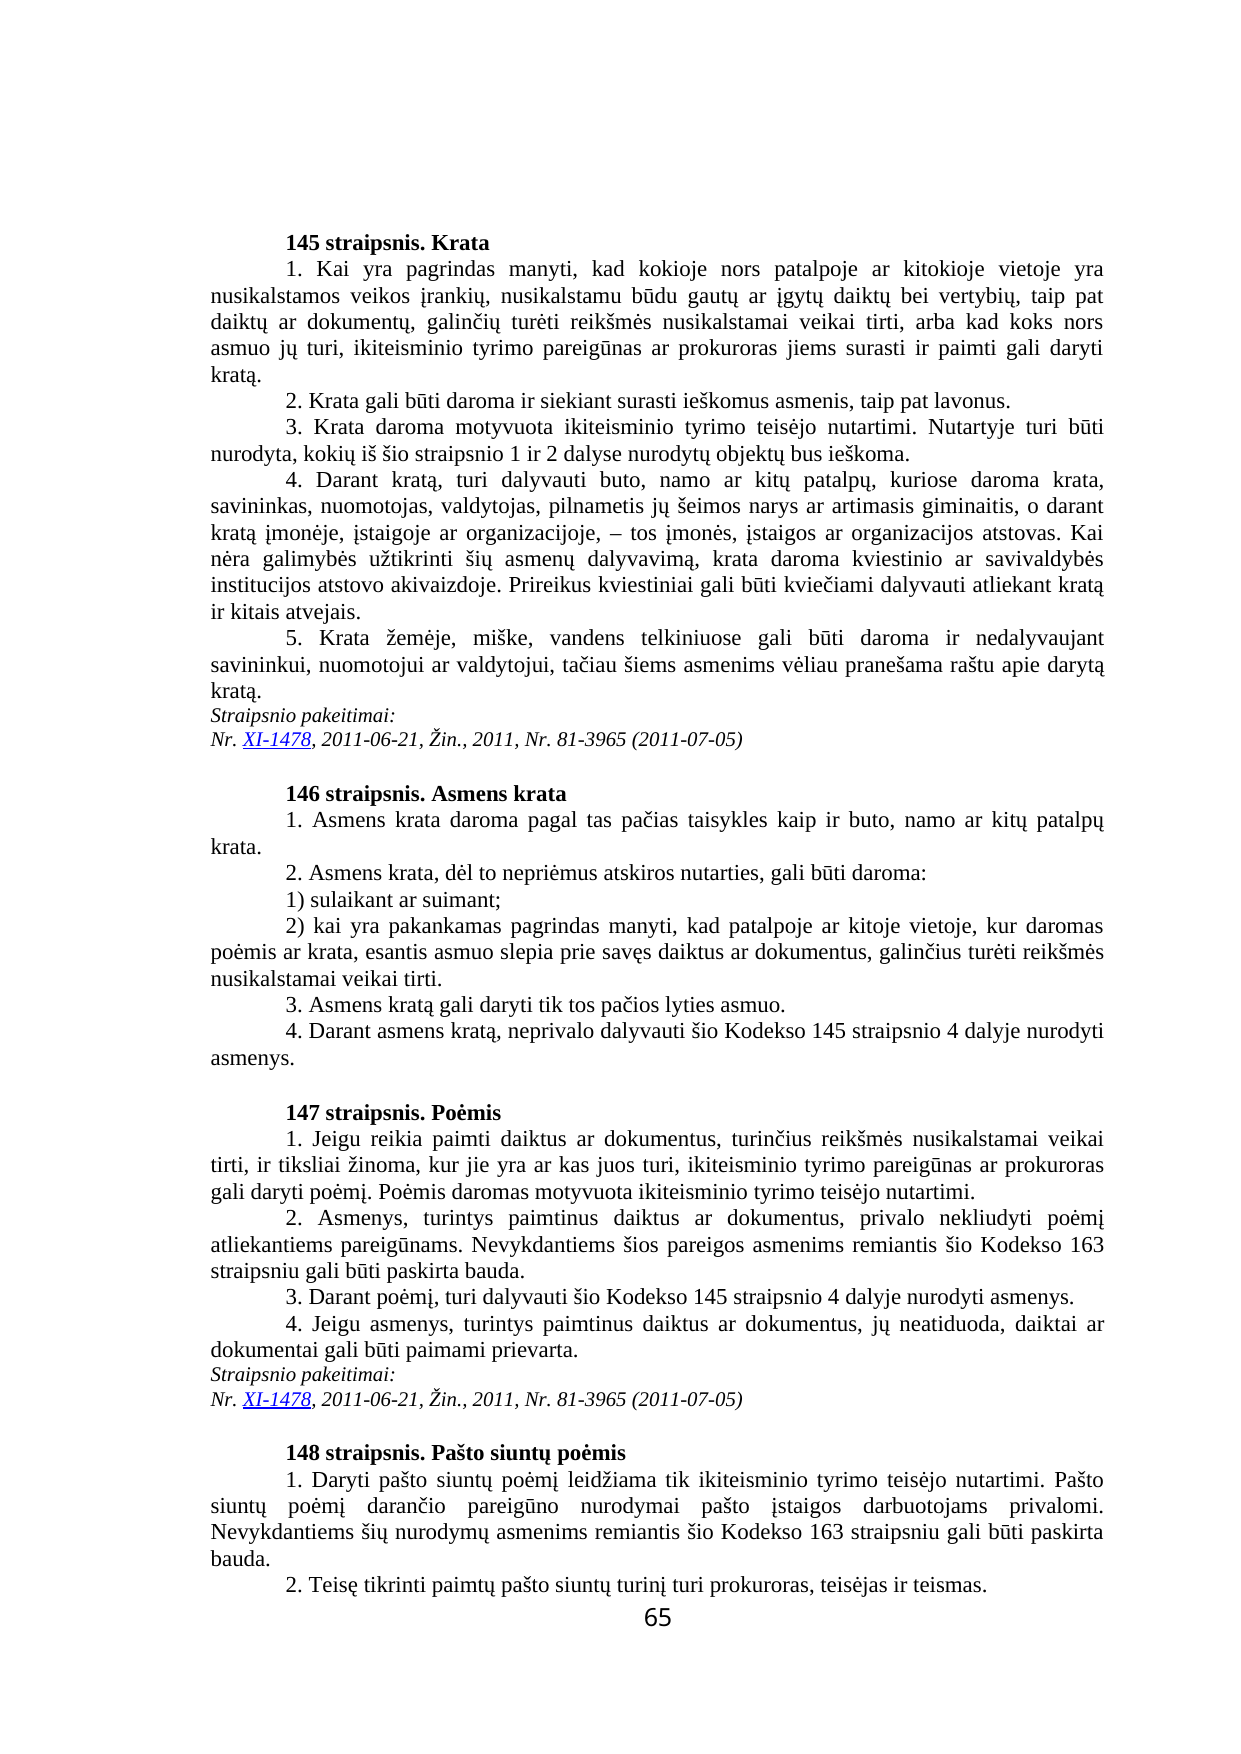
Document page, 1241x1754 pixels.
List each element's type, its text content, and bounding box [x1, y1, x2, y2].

text 147 straipsnis. Poėmis [210, 1099, 1105, 1125]
text 146 straipsnis. Asmens krata [210, 780, 1105, 807]
text 2. Asmenys, turintys paimtinus daiktus ar dokumentus, privalo nekliudyti poėmį atliekantiems pareigūnams. Nevykdantiems šios pareigos asmenims remiantis šio Kodekso 163 straipsniu gali būti paskirta bauda. [210, 1204, 1105, 1283]
text 5. Krata žemėje, miške, vandens telkiniuose gali būti daroma ir nedalyvaujant savininkui, nuomotojui ar valdytojui, tačiau šiems asmenims vėliau pranešama raštu apie darytą kratą. [210, 624, 1105, 703]
text 1. Jeigu reikia paimti daiktus ar dokumentus, turinčius reikšmės nusikalstamai veikai tirti, ir tiksliai žinoma, kur jie yra ar kas juos turi, ikiteisminio tyrimo pareigūnas ar prokuroras gali daryti poėmį. Poėmis daromas motyvuota ikiteisminio tyrimo teisėjo nutartimi. [210, 1125, 1105, 1204]
text 145 straipsnis. Krata [210, 229, 1105, 255]
text 3. Asmens kratą gali daryti tik tos pačios lyties asmuo. [210, 991, 1105, 1017]
text 1) sulaikant ar suimant; [210, 886, 1105, 912]
text 4. Darant asmens kratą, neprivalo dalyvauti šio Kodekso 145 straipsnio 4 dalyje nurodyti asmenys. [210, 1017, 1105, 1070]
text 4. Darant kratą, turi dalyvauti buto, namo ar kitų patalpų, kuriose daroma krata, savininkas, nuomotojas, valdytojas, pilnametis jų šeimos narys ar artimasis giminaitis, o darant kratą įmonėje, įstaigoje ar organizacijoje, – tos įmonės, įstaigos ar organizacijos atstovas. Kai nėra galimybės užtikrinti šių asmenų dalyvavimą, krata daroma kviestinio ar savivaldybės institucijos atstovo akivaizdoje. Prireikus kviestiniai gali būti kviečiami dalyvauti atliekant kratą ir kitais atvejais. [210, 466, 1105, 624]
text 3. Darant poėmį, turi dalyvauti šio Kodekso 145 straipsnio 4 dalyje nurodyti asmenys. [210, 1283, 1105, 1310]
text Nr. XI-1478, 2011-06-21, Žin., 2011, Nr. 81-3965 (2011-07-05) [210, 1386, 1105, 1411]
text Straipsnio pakeitimai: [210, 1362, 1105, 1386]
text 2. Asmens krata, dėl to nepriėmus atskiros nutarties, gali būti daroma: [210, 859, 1105, 886]
text Straipsnio pakeitimai: [210, 703, 1105, 727]
text Nr. XI-1478, 2011-06-21, Žin., 2011, Nr. 81-3965 (2011-07-05) [210, 727, 1105, 751]
text 2) kai yra pakankamas pagrindas manyti, kad patalpoje ar kitoje vietoje, kur daromas poėmis ar krata, esantis asmuo slepia prie savęs daiktus ar dokumentus, galinčius turėti reikšmės nusikalstamai veikai tirti. [210, 912, 1105, 991]
text 148 straipsnis. Pašto siuntų poėmis [210, 1439, 1105, 1466]
text 1. Asmens krata daroma pagal tas pačias taisykles kaip ir buto, namo ar kitų patalpų krata. [210, 807, 1105, 859]
text 3. Krata daroma motyvuota ikiteisminio tyrimo teisėjo nutartimi. Nutartyje turi būti nurodyta, kokių iš šio straipsnio 1 ir 2 dalyse nurodytų objektų bus ieškoma. [210, 413, 1105, 466]
text 2. Krata gali būti daroma ir siekiant surasti ieškomus asmenis, taip pat lavonus. [210, 387, 1105, 413]
text 1. Kai yra pagrindas manyti, kad kokioje nors patalpoje ar kitokioje vietoje yra nusikalstamos veikos įrankių, nusikalstamu būdu gautų ar įgytų daiktų bei vertybių, taip pat daiktų ar dokumentų, galinčių turėti reikšmės nusikalstamai veikai tirti, arba kad koks nors asmuo jų turi, ikiteisminio tyrimo pareigūnas ar prokuroras jiems surasti ir paimti gali daryti kratą. [210, 255, 1105, 387]
text 2. Teisę tikrinti paimtų pašto siuntų turinį turi prokuroras, teisėjas ir teismas. [210, 1571, 1105, 1597]
text 4. Jeigu asmenys, turintys paimtinus daiktus ar dokumentus, jų neatiduoda, daiktai ar dokumentai gali būti paimami prievarta. [210, 1310, 1105, 1362]
text 1. Daryti pašto siuntų poėmį leidžiama tik ikiteisminio tyrimo teisėjo nutartimi. Pašto siuntų poėmį darančio pareigūno nurodymai pašto įstaigos darbuotojams privalomi. Nevykdantiems šių nurodymų asmenims remiantis šio Kodekso 163 straipsniu gali būti paskirta bauda. [210, 1466, 1105, 1571]
